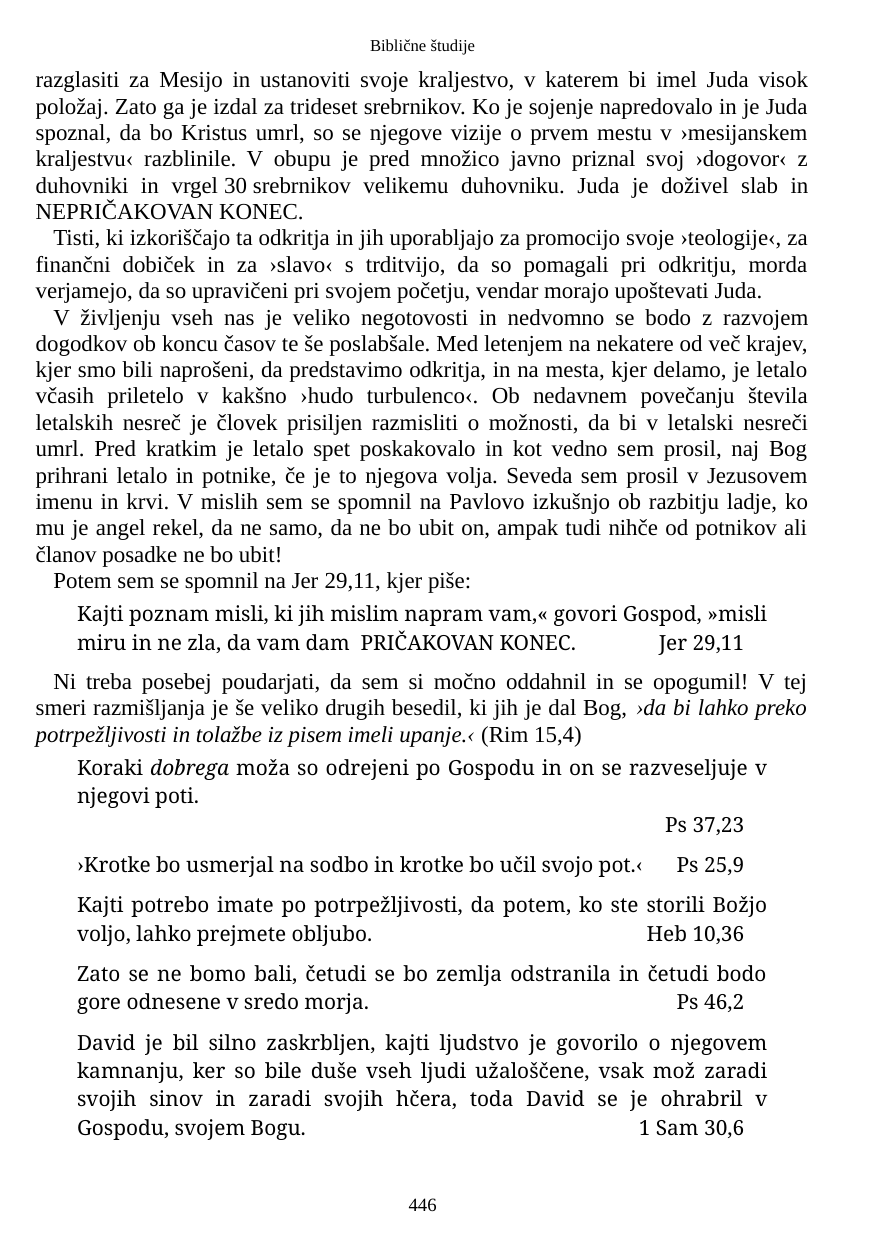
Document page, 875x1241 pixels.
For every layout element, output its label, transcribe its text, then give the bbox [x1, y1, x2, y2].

text Tisti, ki izkoriščajo ta odkritja in jih uporabljajo za promocijo svoje ›teologije‹, za finančni dobiček in za ›slavo‹ s trditvijo, da so pomagali pri odkritju, morda verjamejo, da so upravičeni pri svojem početju, vendar morajo upoštevati Juda. [35, 224, 809, 303]
text Ni treba posebej poudarjati, da sem si močno oddahnil in se opogumil! V tej smeri razmišljanja je še veliko drugih besedil, ki jih je dal Bog, ›da bi lahko preko potrpežljivosti in tolažbe iz pisem imeli upanje.‹ (Rim 15,4) [35, 668, 809, 747]
text V življenju vseh nas je veliko negotovosti in nedvomno se bodo z razvojem dogodkov ob koncu časov te še poslabšale. Med letenjem na nekatere od več krajev, kjer smo bili naprošeni, da predstavimo odkritja, in na mesta, kjer delamo, je letalo včasih priletelo v kakšno ›hudo turbulenco‹. Ob nedavnem povečanju števila letalskih nesreč je človek prisiljen razmisliti o možnosti, da bi v letalski nesreči umrl. Pred kratkim je letalo spet poskakovalo in kot vedno sem prosil, naj Bog prihrani letalo in potnike, če je to njegova volja. Seveda sem prosil v Jezusovem imenu in krvi. V mislih sem se spomnil na Pavlovo izkušnjo ob razbitju ladje, ko mu je angel rekel, da ne samo, da ne bo ubit on, ampak tudi nihče od potnikov ali članov posadke ne bo ubit! [35, 303, 809, 567]
text Potem sem se spomnil na Jer 29,11, kjer piše: [35, 567, 809, 593]
text Kajti potrebo imate po potrpežljivosti, da potem, ko ste storili Božjo voljo, lahko prejmete obljubo. Heb 10,36 [77, 890, 768, 947]
text Kajti poznam misli, ki jih mislim napram vam,« govori Gospod, »misli miru in ne zla, da vam dam PRIČAKOVAN KONEC. Jer 29,11 [77, 599, 768, 656]
text razglasiti za Mesijo in ustanoviti svoje kraljestvo, v katerem bi imel Juda visok položaj. Zato ga je izdal za trideset srebrnikov. Ko je sojenje napredovalo in je Juda spoznal, da bo Kristus umrl, so se njegove vizije o prvem mestu v ›mesijanskem kraljestvu‹ razblinile. V obupu je pred množico javno priznal svoj ›dogovor‹ z duhovniki in vrgel 30 srebrnikov velikemu duhovniku. Juda je doživel slab in NEPRIČAKOVAN KONEC. [35, 66, 809, 224]
text Koraki dobrega moža so odrejeni po Gospodu in on se razveseljuje v njegovi poti. Ps 37,23 [77, 753, 768, 838]
text Zato se ne bomo bali, četudi se bo zemlja odstranila in četudi bodo gore odnesene v sredo morja. Ps 46,2 [77, 959, 768, 1016]
text David je bil silno zaskrbljen, kajti ljudstvo je govorilo o njegovem kamnanju, ker so bile duše vseh ljudi užaloščene, vsak mož zaradi svojih sinov in zaradi svojih hčera, toda David se je ohrabril v Gospodu, svojem Bogu. 1 Sam 30,6 [77, 1028, 768, 1141]
text ›Krotke bo usmerjal na sodbo in krotke bo učil svojo pot.‹ Ps 25,9 [77, 850, 768, 878]
